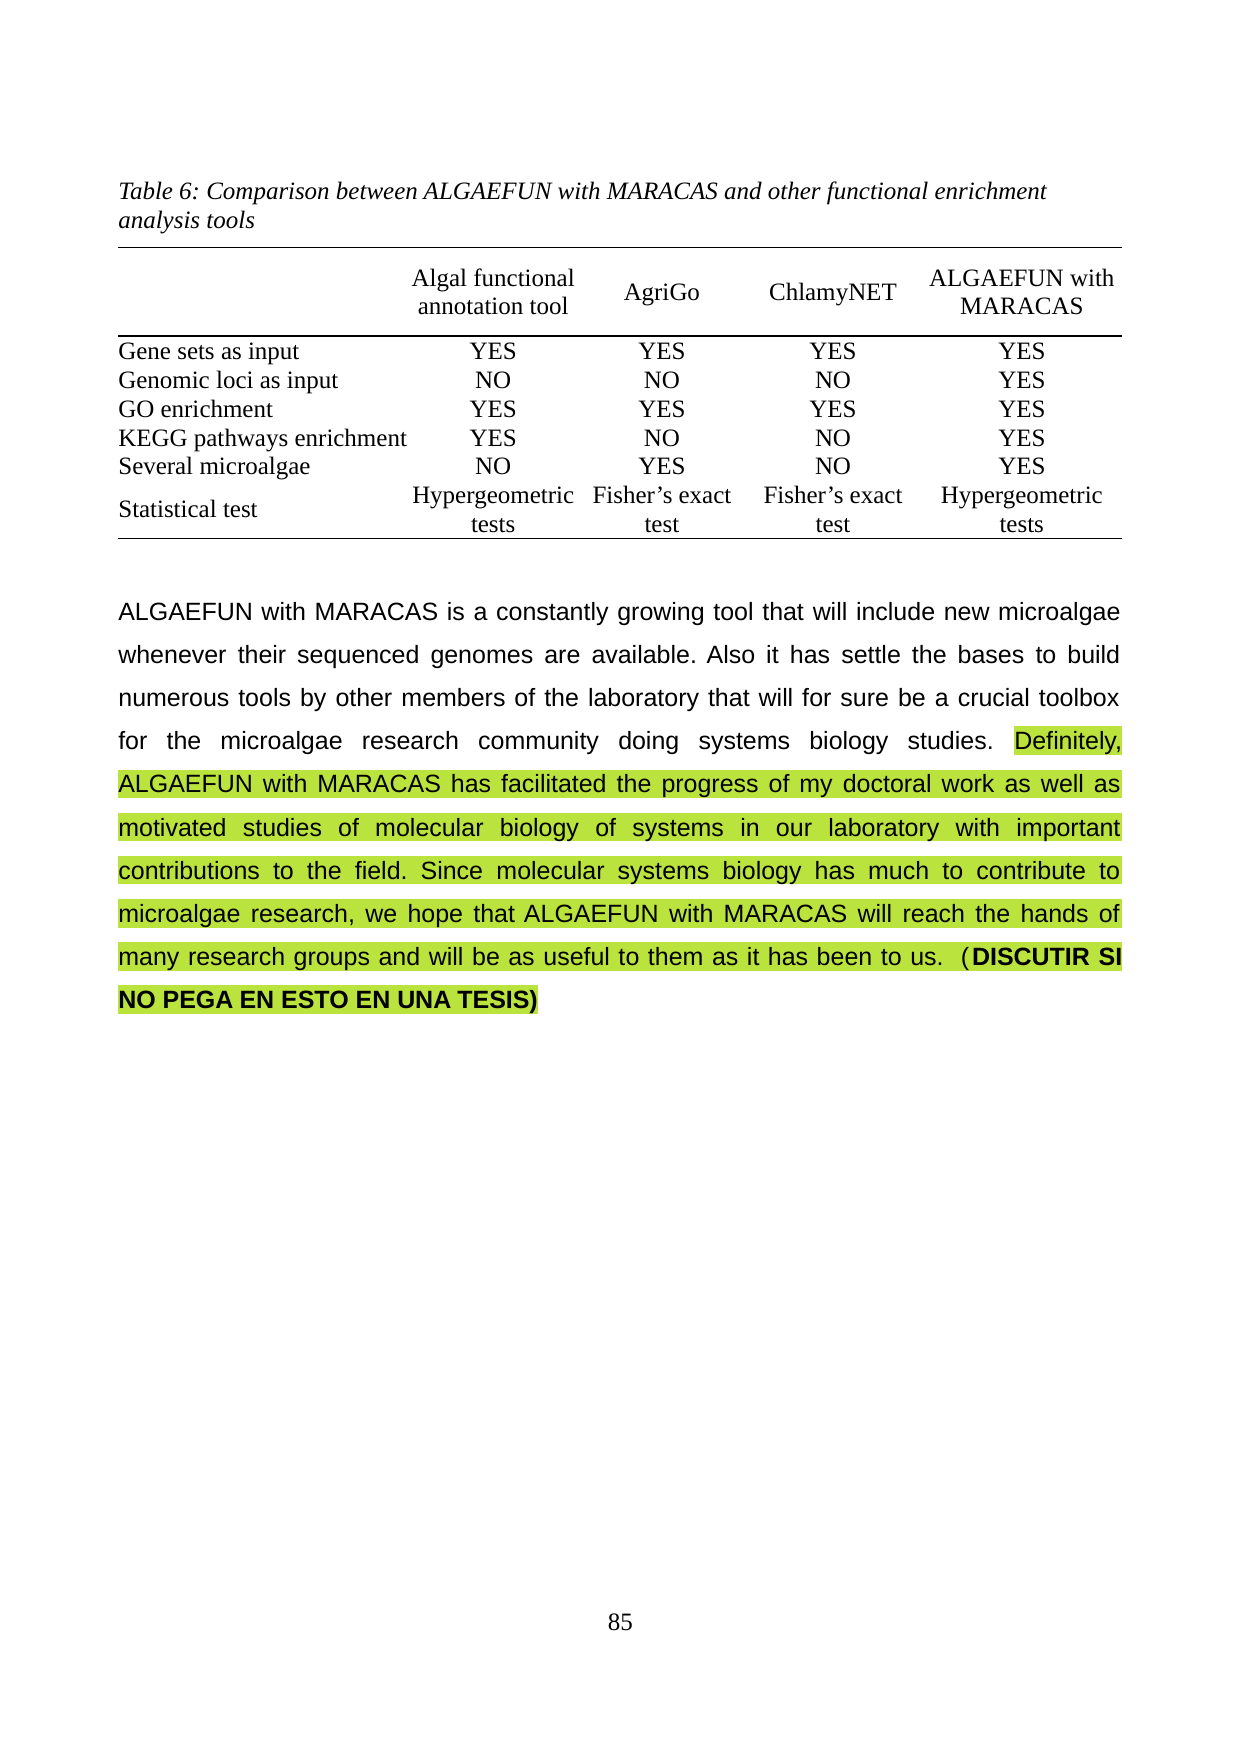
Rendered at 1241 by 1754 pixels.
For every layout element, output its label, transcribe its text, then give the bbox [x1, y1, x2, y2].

table_cell GO enrichment [118, 394, 407, 423]
table_header [118, 248, 407, 335]
table_cell YES [921, 423, 1122, 451]
table_cell Fisher’s exact test [744, 480, 921, 538]
table_cell YES [921, 451, 1122, 480]
table_header ALGAEFUN with MARACAS [921, 248, 1122, 335]
table_cell YES [921, 394, 1122, 423]
table_cell KEGG pathways enrichment [118, 423, 407, 451]
table_cell NO [744, 365, 921, 394]
table_cell NO [744, 451, 921, 480]
table_cell Genomic loci as input [118, 365, 407, 394]
text Table 6: Comparison between ALGAEFUN with MARACAS and other functional enrichment analysis tools [118, 176, 1122, 234]
table_cell YES [744, 337, 921, 365]
table_cell YES [921, 365, 1122, 394]
table_cell Several microalgae [118, 451, 407, 480]
table_cell YES [921, 337, 1122, 365]
table_header AgriGo [579, 248, 744, 335]
table_cell NO [579, 365, 744, 394]
table_cell NO [407, 451, 579, 480]
table_header ChlamyNET [744, 248, 921, 335]
table_cell Hypergeometric tests [407, 480, 579, 538]
table_cell YES [407, 394, 579, 423]
table_cell Statistical test [118, 480, 407, 538]
table_cell Hypergeometric tests [921, 480, 1122, 538]
table_cell YES [407, 423, 579, 451]
table_cell NO [579, 423, 744, 451]
table_cell YES [744, 394, 921, 423]
table_cell YES [579, 394, 744, 423]
table_cell YES [579, 451, 744, 480]
table_cell NO [744, 423, 921, 451]
table_cell Fisher’s exact test [579, 480, 744, 538]
text ALGAEFUN with MARACAS is a constantly growing tool that will include new microalgae whenever their sequenced genomes are available. Also it has settle the bases to build numerous tools by other members of the laboratory that will for sure be a crucial toolbox for the microalgae research community doing systems biology studies. Definitely, ALGAEFUN with MARACAS has facilitated the progress of my doctoral work as well as motivated studies of molecular biology of systems in our laboratory with important contributions to the field. Since molecular systems biology has much to contribute to microalgae research, we hope that ALGAEFUN with MARACAS will reach the hands of many research groups and will be as useful to them as it has been to us. (DISCUTIR SI NO PEGA EN ESTO EN UNA TESIS) [118, 597, 1122, 1014]
table_cell NO [407, 365, 579, 394]
table_cell YES [407, 337, 579, 365]
table_cell Gene sets as input [118, 337, 407, 365]
table_cell YES [579, 337, 744, 365]
table_header Algal functional annotation tool [407, 248, 579, 335]
